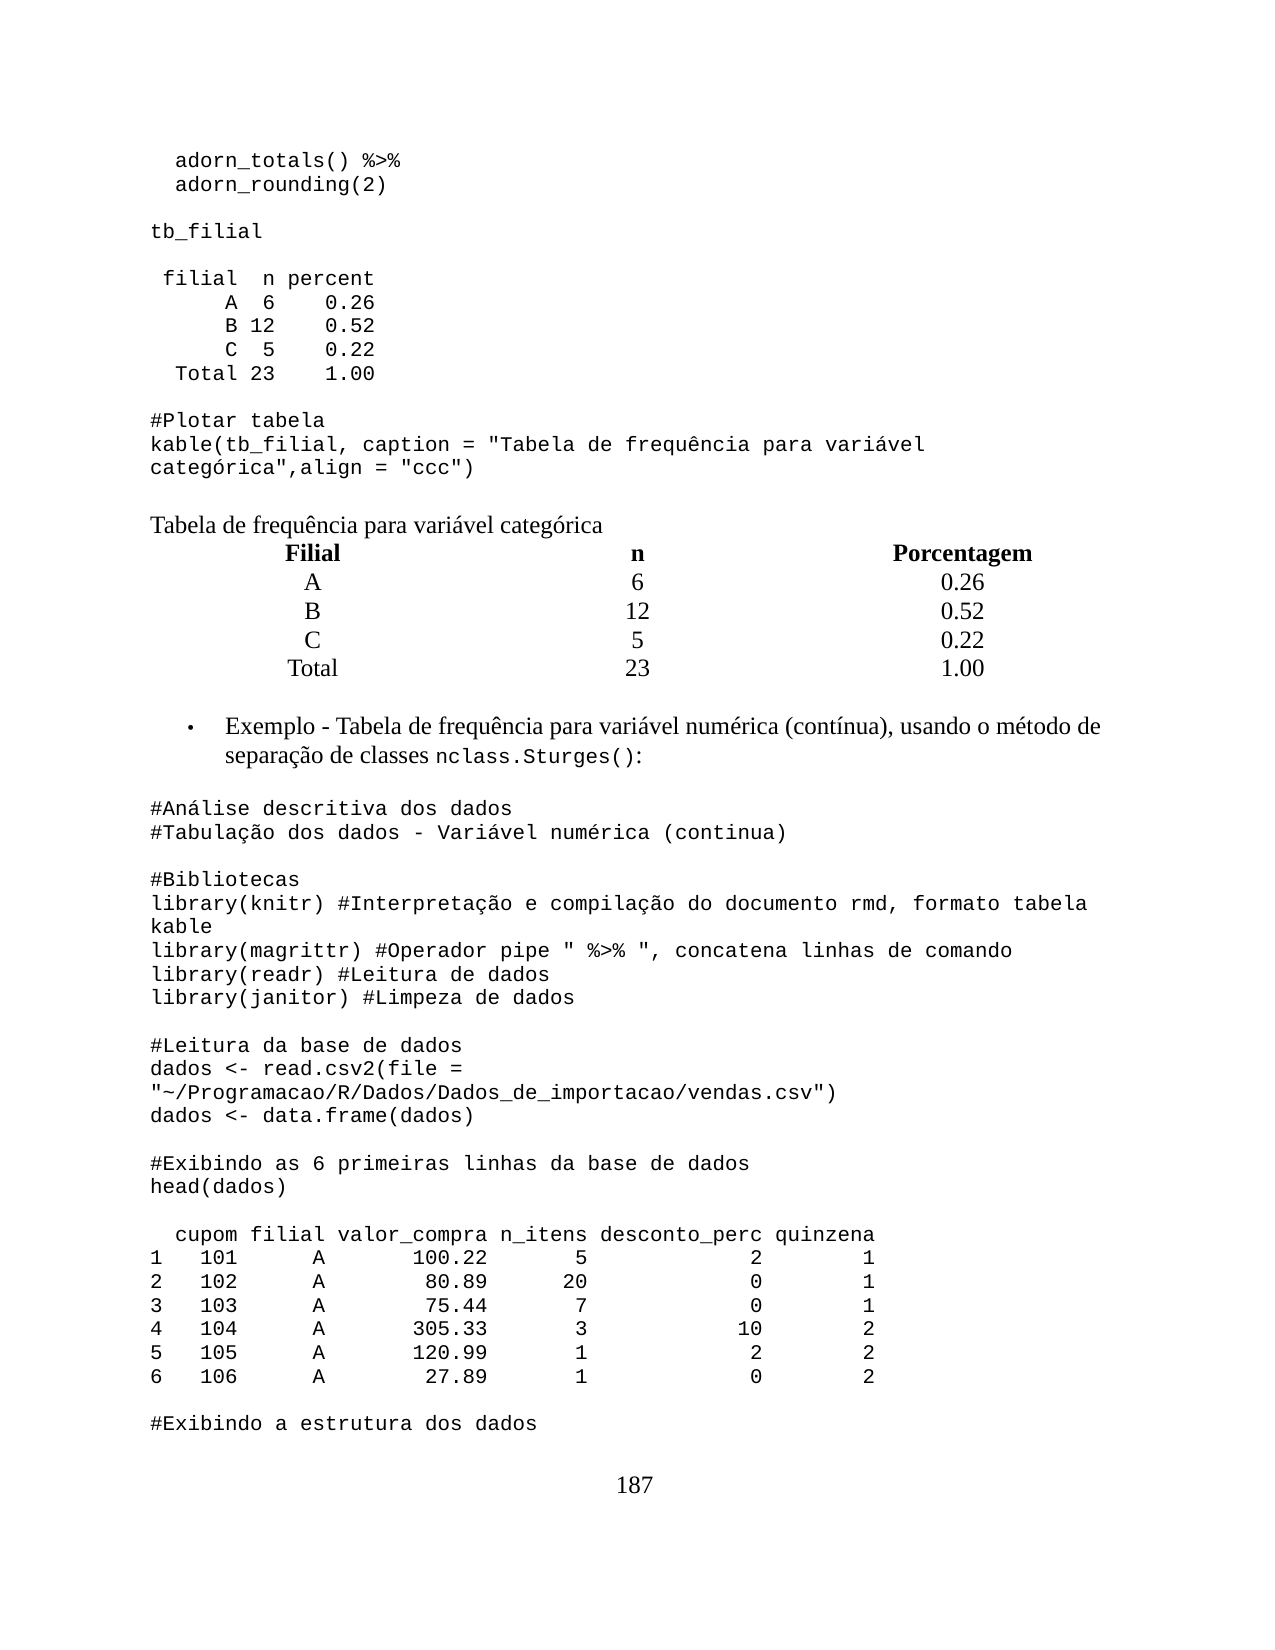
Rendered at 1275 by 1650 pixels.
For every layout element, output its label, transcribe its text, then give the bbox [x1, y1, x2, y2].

text #Leitura da base de dados [150, 1034, 1125, 1058]
table_cell B [150, 596, 475, 625]
text A 6 0.26 [150, 292, 1125, 316]
text #Tabulação dos dados - Variável numérica (continua) [150, 822, 1125, 845]
table_header Porcentagem [800, 539, 1125, 567]
table_cell 1.00 [800, 654, 1125, 682]
text head(dados) [150, 1176, 1125, 1200]
table_cell 0.22 [800, 625, 1125, 653]
table_cell 23 [475, 654, 800, 682]
table_cell Total [150, 654, 475, 682]
text 1 101 A 100.22 5 2 1 [150, 1247, 1125, 1271]
table_cell C [150, 625, 475, 653]
text #Plotar tabela [150, 410, 1125, 434]
text #Análise descritiva dos dados [150, 798, 1125, 822]
text library(knitr) #Interpretação e compilação do documento rmd, formato tabela kable [150, 893, 1125, 940]
text #Exibindo as 6 primeiras linhas da base de dados [150, 1153, 1125, 1176]
text cupom filial valor_compra n_itens desconto_perc quinzena [150, 1224, 1125, 1247]
table_cell 6 [475, 567, 800, 596]
text library(magrittr) #Operador pipe " %>% ", concatena linhas de comando [150, 940, 1125, 964]
text dados <- data.frame(dados) [150, 1106, 1125, 1129]
text B 12 0.52 [150, 316, 1125, 339]
table_cell A [150, 567, 475, 596]
text #Bibliotecas [150, 869, 1125, 893]
table_header Filial [150, 539, 475, 567]
text 3 103 A 75.44 7 0 1 [150, 1295, 1125, 1318]
text tb_filial [150, 221, 1125, 244]
list Exemplo - Tabela de frequência para variável numérica (contínua), usando o método de separação de classes nclass.Sturges(): [187, 711, 1125, 798]
text adorn_rounding(2) [150, 174, 1125, 197]
text dados <- read.csv2(file = "~/Programacao/R/Dados/Dados_de_importacao/vendas.csv") [150, 1058, 1125, 1106]
text Total 23 1.00 [150, 363, 1125, 386]
text library(janitor) #Limpeza de dados [150, 987, 1125, 1011]
text 4 104 A 305.33 3 10 2 [150, 1318, 1125, 1342]
text Tabela de frequência para variável categórica [150, 510, 1125, 538]
text #Exibindo a estrutura dos dados [150, 1413, 1125, 1437]
text kable(tb_filial, caption = "Tabela de frequência para variável categórica",align = "ccc") [150, 434, 1125, 481]
text library(readr) #Leitura de dados [150, 964, 1125, 987]
text filial n percent [150, 268, 1125, 292]
text adorn_totals() %>% [150, 150, 1125, 174]
text 2 102 A 80.89 20 0 1 [150, 1271, 1125, 1295]
table_cell 0.26 [800, 567, 1125, 596]
table_cell 5 [475, 625, 800, 653]
table_cell 0.52 [800, 596, 1125, 625]
text C 5 0.22 [150, 339, 1125, 363]
text 6 106 A 27.89 1 0 2 [150, 1366, 1125, 1389]
table_header n [475, 539, 800, 567]
text 5 105 A 120.99 1 2 2 [150, 1342, 1125, 1366]
table_cell 12 [475, 596, 800, 625]
